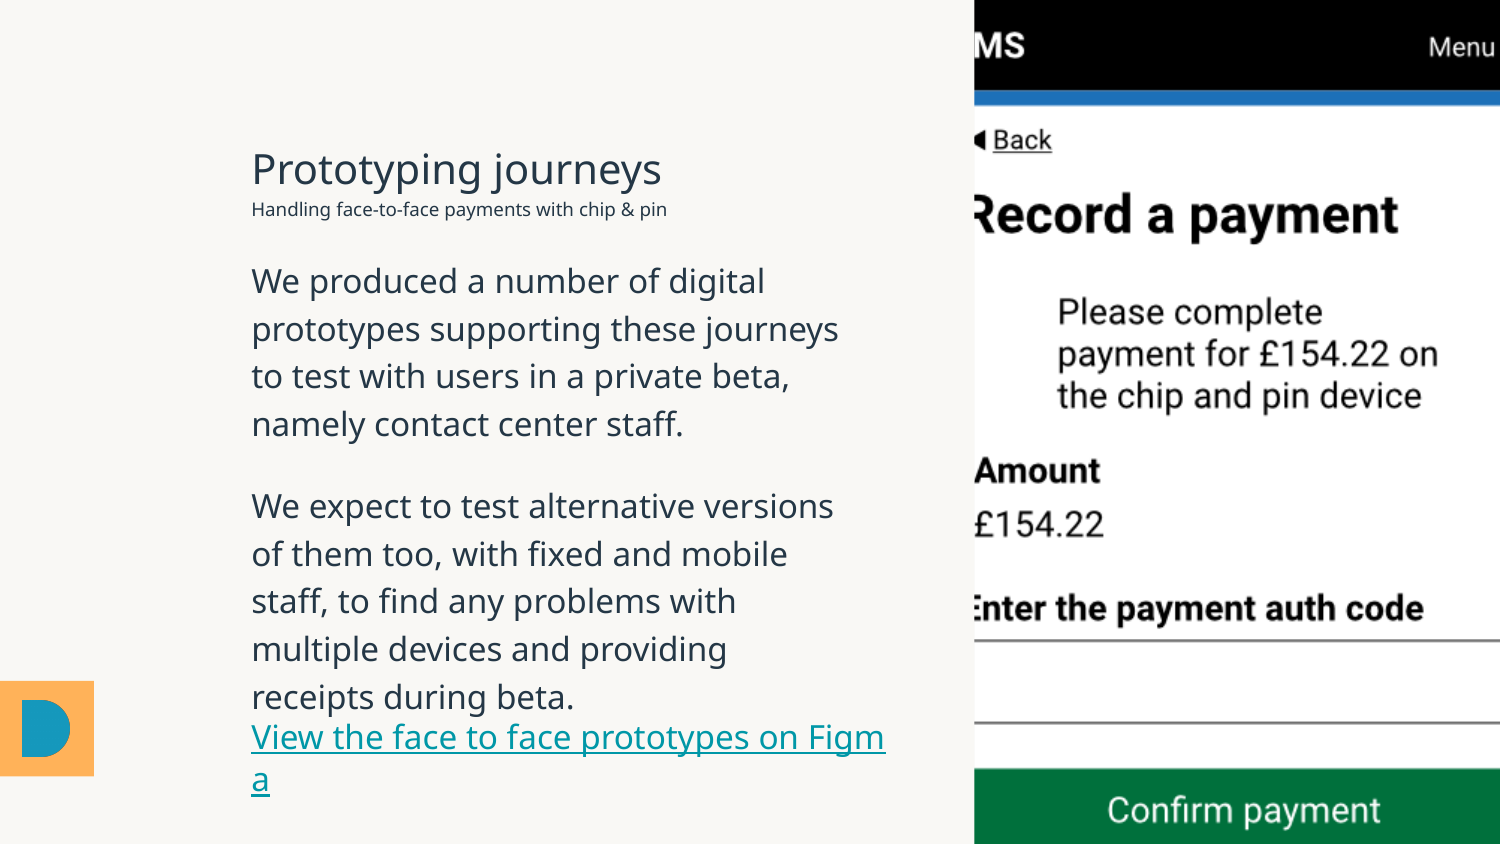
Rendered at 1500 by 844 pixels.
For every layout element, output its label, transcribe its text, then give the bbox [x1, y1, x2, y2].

picture [22, 700, 70, 757]
list View the face to face prototypes on Figma [236, 691, 919, 777]
picture [974, 0, 1500, 844]
list We produced a number of digital prototypes supporting these journeys to test with users in a private beta, namely contact center staff. We expect to test alternative versions of them too, with fixed and mobile staff, to find any problems with multiple devices and providing receipts during beta. [236, 237, 872, 681]
title Prototyping journeys Handling face-to-face payments with chip & pin [236, 118, 1329, 237]
